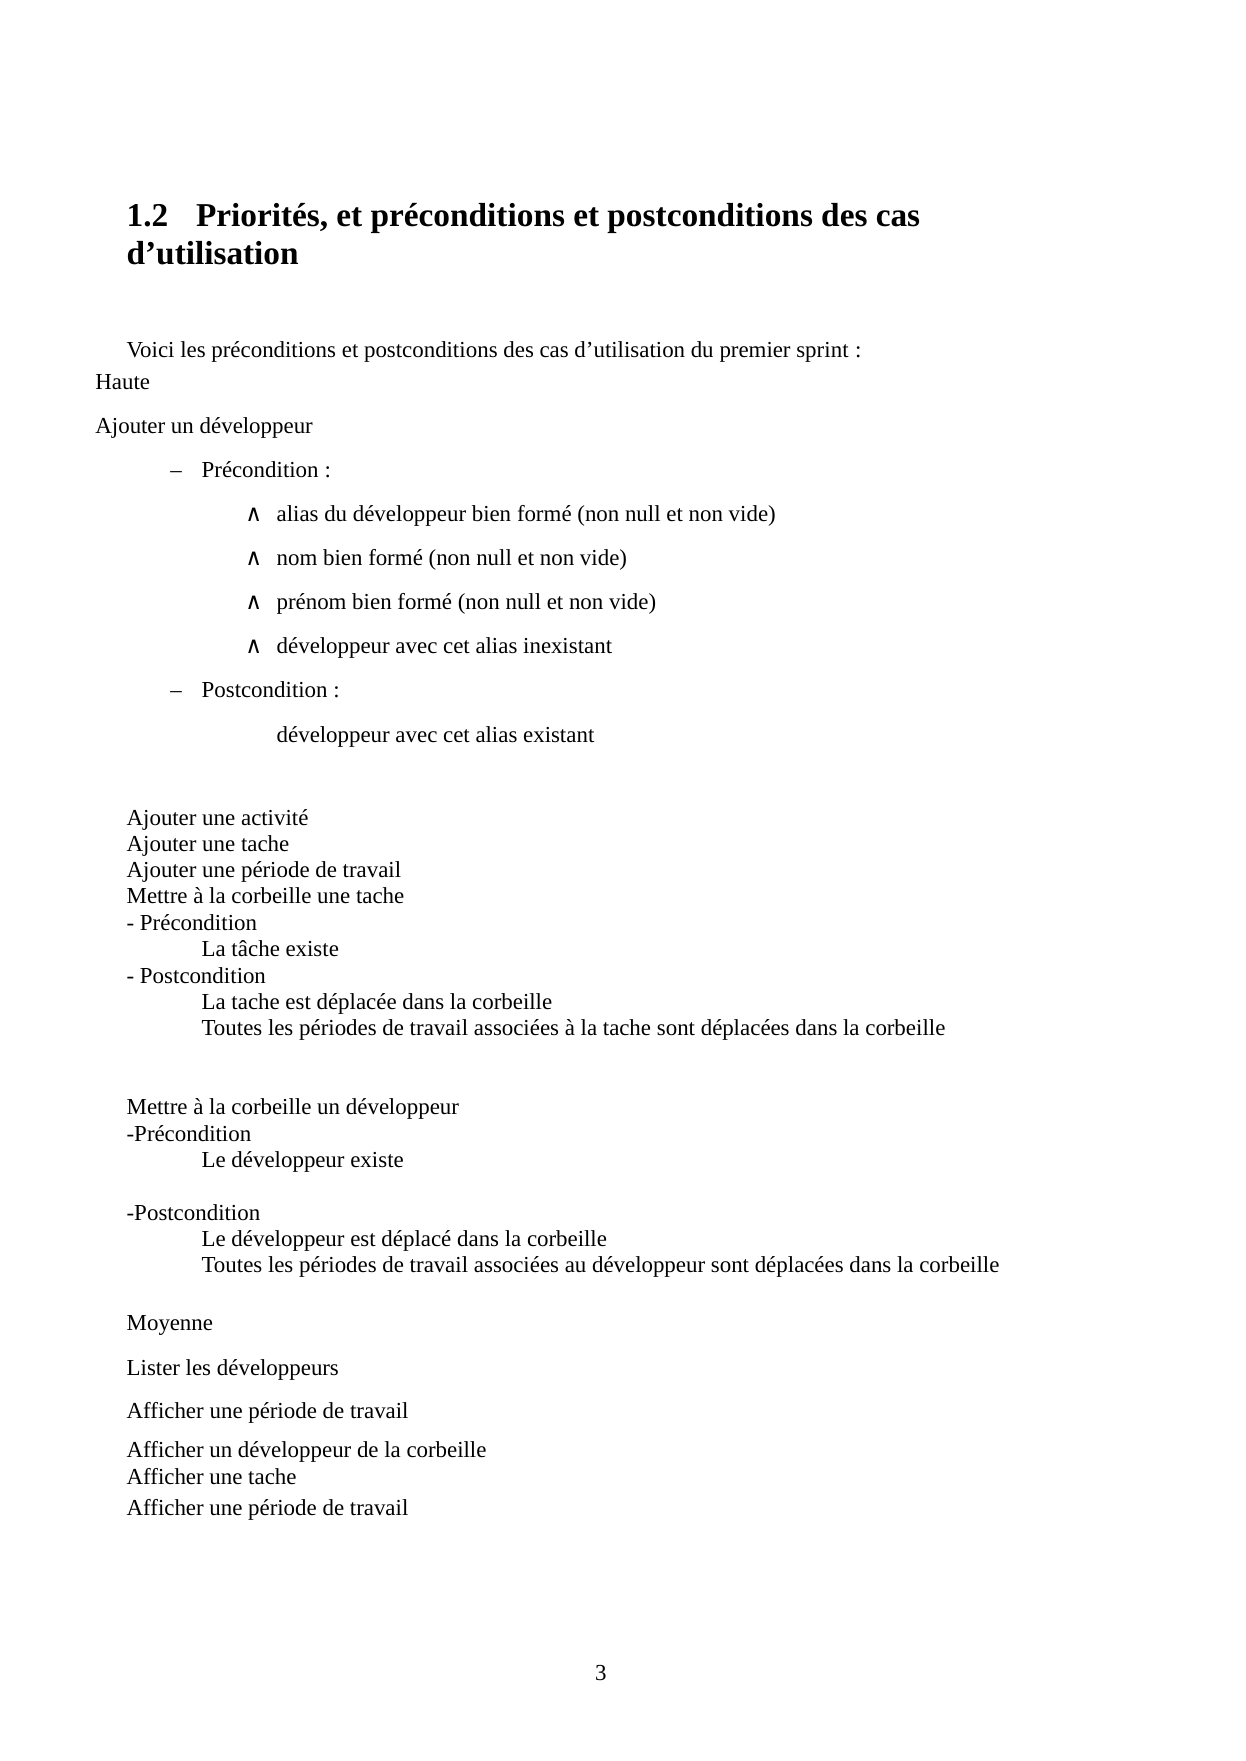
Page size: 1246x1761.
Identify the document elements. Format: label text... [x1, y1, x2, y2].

text -Postcondition [126, 1199, 1075, 1225]
list ∧ nom bien formé (non null et non vide) [245, 544, 1075, 571]
text Toutes les périodes de travail associées au développeur sont déplacées dans la corbeille [126, 1252, 1075, 1278]
list développeur avec cet alias existant [245, 721, 1075, 747]
text Afficher un développeur de la corbeille [126, 1436, 1075, 1463]
list Ajouter un développeur [95, 412, 1075, 438]
list ∧ prénom bien formé (non null et non vide) [245, 588, 1075, 615]
list Moyenne [126, 1309, 1075, 1336]
text La tâche existe [126, 935, 1075, 962]
list Afficher une période de travail [126, 1398, 1075, 1424]
text Afficher une période de travail [126, 1494, 1075, 1521]
text - Postcondition [126, 962, 1075, 988]
text -Précondition [126, 1120, 1075, 1146]
text Ajouter une période de travail [126, 856, 1075, 883]
text Afficher une tache [126, 1463, 1075, 1489]
list Lister les développeurs [126, 1353, 1075, 1380]
subtitle 1.2 Priorités, et préconditions et postconditions des cas d’utilisation [126, 195, 1075, 272]
text Le développeur existe [126, 1146, 1075, 1172]
list – Précondition : [170, 456, 1075, 483]
list ∧ développeur avec cet alias inexistant [245, 632, 1075, 659]
list – Postcondition : [170, 677, 1075, 703]
text - Précondition [126, 909, 1075, 935]
list Haute [95, 368, 1075, 394]
text La tache est déplacée dans la corbeille [126, 988, 1075, 1014]
list ∧ alias du développeur bien formé (non null et non vide) [245, 500, 1075, 527]
text Ajouter une activité [126, 803, 1075, 830]
text Voici les préconditions et postconditions des cas d’utilisation du premier sprint : [126, 337, 1075, 363]
text Mettre à la corbeille un développeur [126, 1093, 1075, 1120]
text Mettre à la corbeille une tache [126, 883, 1075, 909]
text Toutes les périodes de travail associées à la tache sont déplacées dans la corbeille [126, 1014, 1075, 1041]
text Le développeur est déplacé dans la corbeille [126, 1225, 1075, 1252]
text Ajouter une tache [126, 830, 1075, 856]
